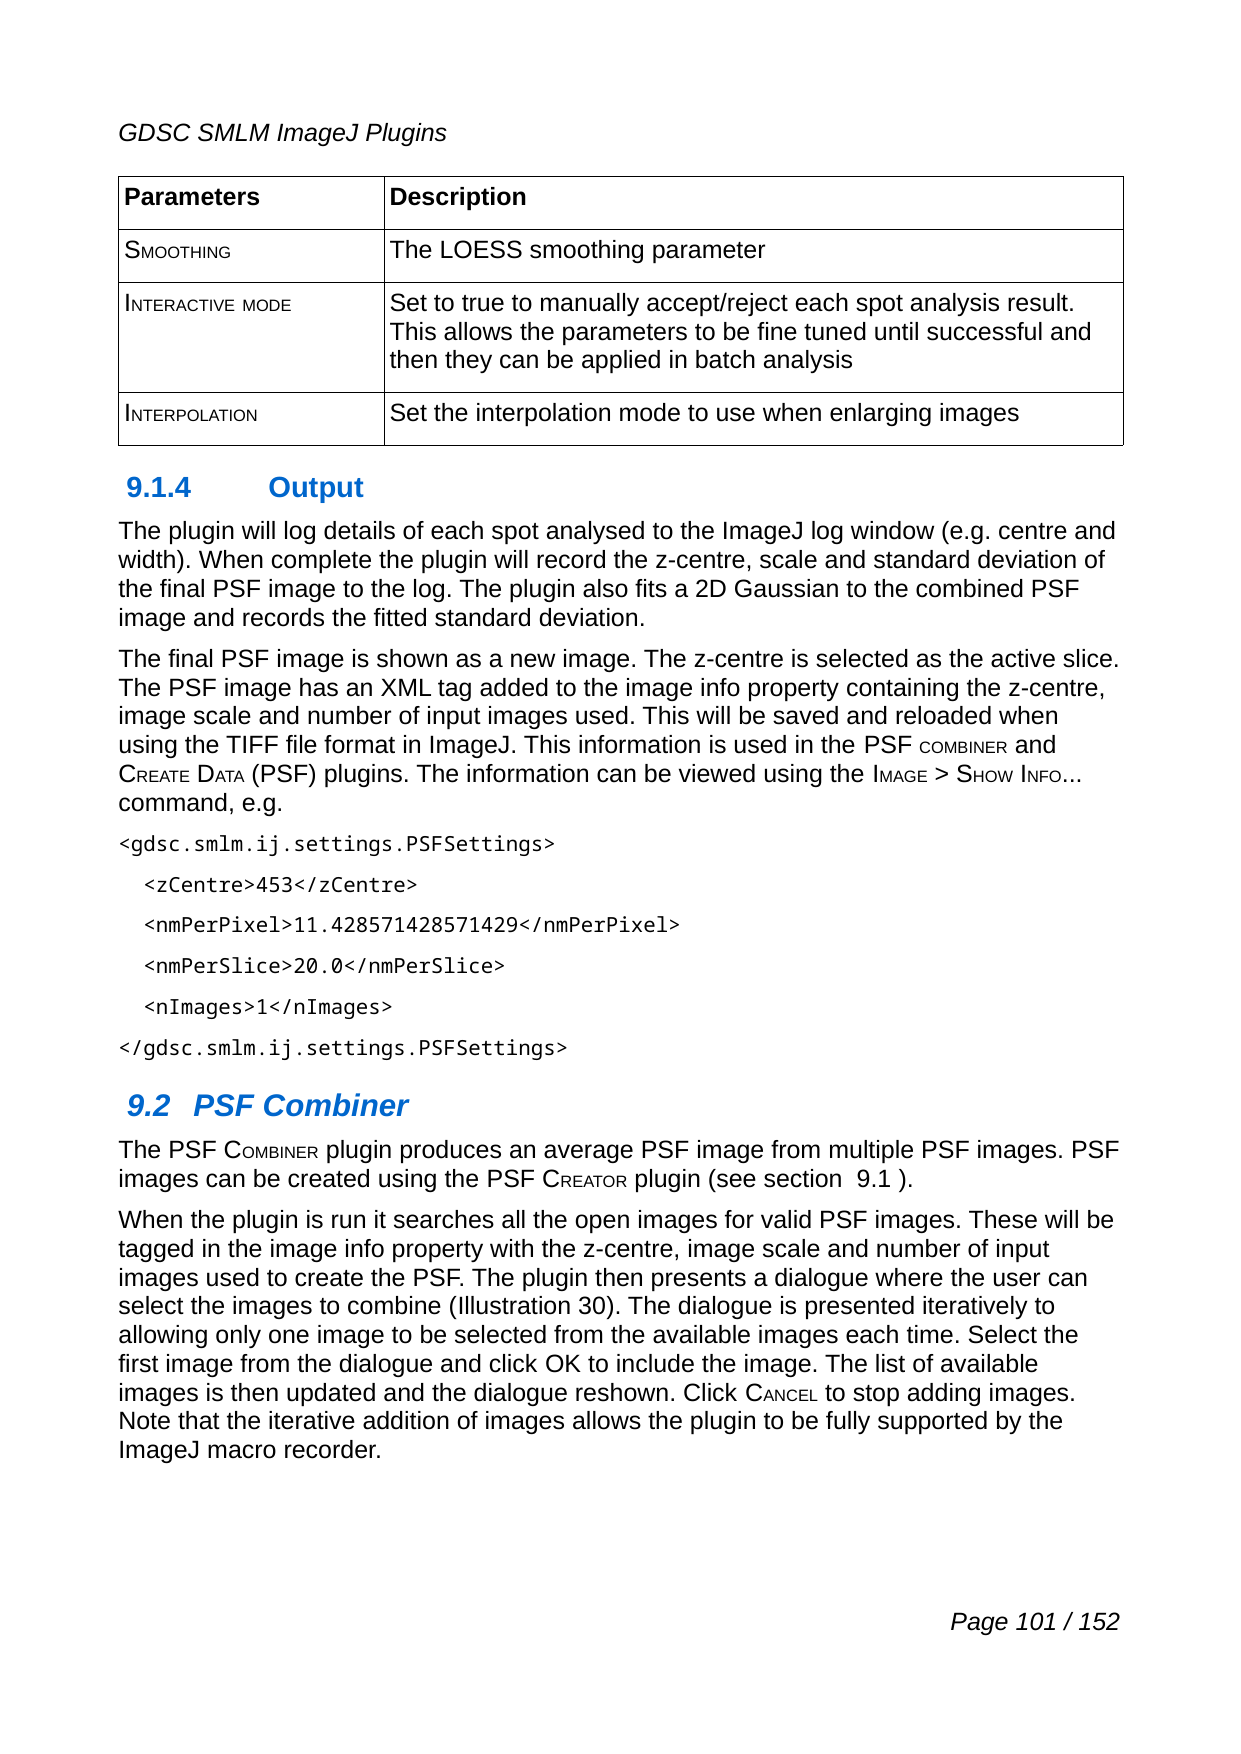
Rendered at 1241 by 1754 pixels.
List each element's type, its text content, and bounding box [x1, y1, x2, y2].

subtitle Output [118, 470, 1122, 504]
table_cell Interactive mode [119, 283, 384, 392]
table_cell Set the interpolation mode to use when enlarging images [385, 393, 1123, 445]
text <gdsc.smlm.ij.settings.PSFSettings> [118, 829, 1122, 857]
subtitle PSF Combiner [118, 1087, 1122, 1123]
text <nImages>1</nImages> [118, 992, 1122, 1021]
text The final PSF image is shown as a new image. The z-centre is selected as the active slice. The PSF image has an XML tag added to the image info property containing the z-centre, image scale and number of input images used. This will be saved and reloaded when using the TIFF file format in ImageJ. This information is used in the PSF combiner and Create Data (PSF) plugins. The information can be viewed using the Image > Show Info... command, e.g. [118, 644, 1122, 816]
text <nmPerSlice>20.0</nmPerSlice> [118, 952, 1122, 980]
table_header Parameters [119, 177, 384, 229]
table_cell Set to true to manually accept/reject each spot analysis result. This allows the parameters to be fine tuned until successful and then they can be applied in batch analysis [385, 283, 1123, 392]
text The plugin will log details of each spot analysed to the ImageJ log window (e.g. centre and width). When complete the plugin will record the z-centre, scale and standard deviation of the final PSF image to the log. The plugin also fits a 2D Gaussian to the combined PSF image and records the fitted standard deviation. [118, 516, 1122, 631]
text The PSF Combiner plugin produces an average PSF image from multiple PSF images. PSF images can be created using the PSF Creator plugin (see section 9.1). [118, 1135, 1122, 1192]
text </gdsc.smlm.ij.settings.PSFSettings> [118, 1033, 1122, 1062]
text <zCentre>453</zCentre> [118, 870, 1122, 898]
table_cell The LOESS smoothing parameter [385, 230, 1123, 282]
table_cell Interpolation [119, 393, 384, 445]
table_cell Smoothing [119, 230, 384, 282]
text When the plugin is run it searches all the open images for valid PSF images. These will be tagged in the image info property with the z-centre, image scale and number of input images used to create the PSF. The plugin then presents a dialogue where the user can select the images to combine (Illustration 30). The dialogue is presented iteratively to allowing only one image to be selected from the available images each time. Select the first image from the dialogue and click OK to include the image. The list of available images is then updated and the dialogue reshown. Click Cancel to stop adding images. Note that the iterative addition of images allows the plugin to be fully supported by the ImageJ macro recorder. [118, 1205, 1122, 1464]
text <nmPerPixel>11.428571428571429</nmPerPixel> [118, 911, 1122, 939]
table_header Description [385, 177, 1123, 229]
